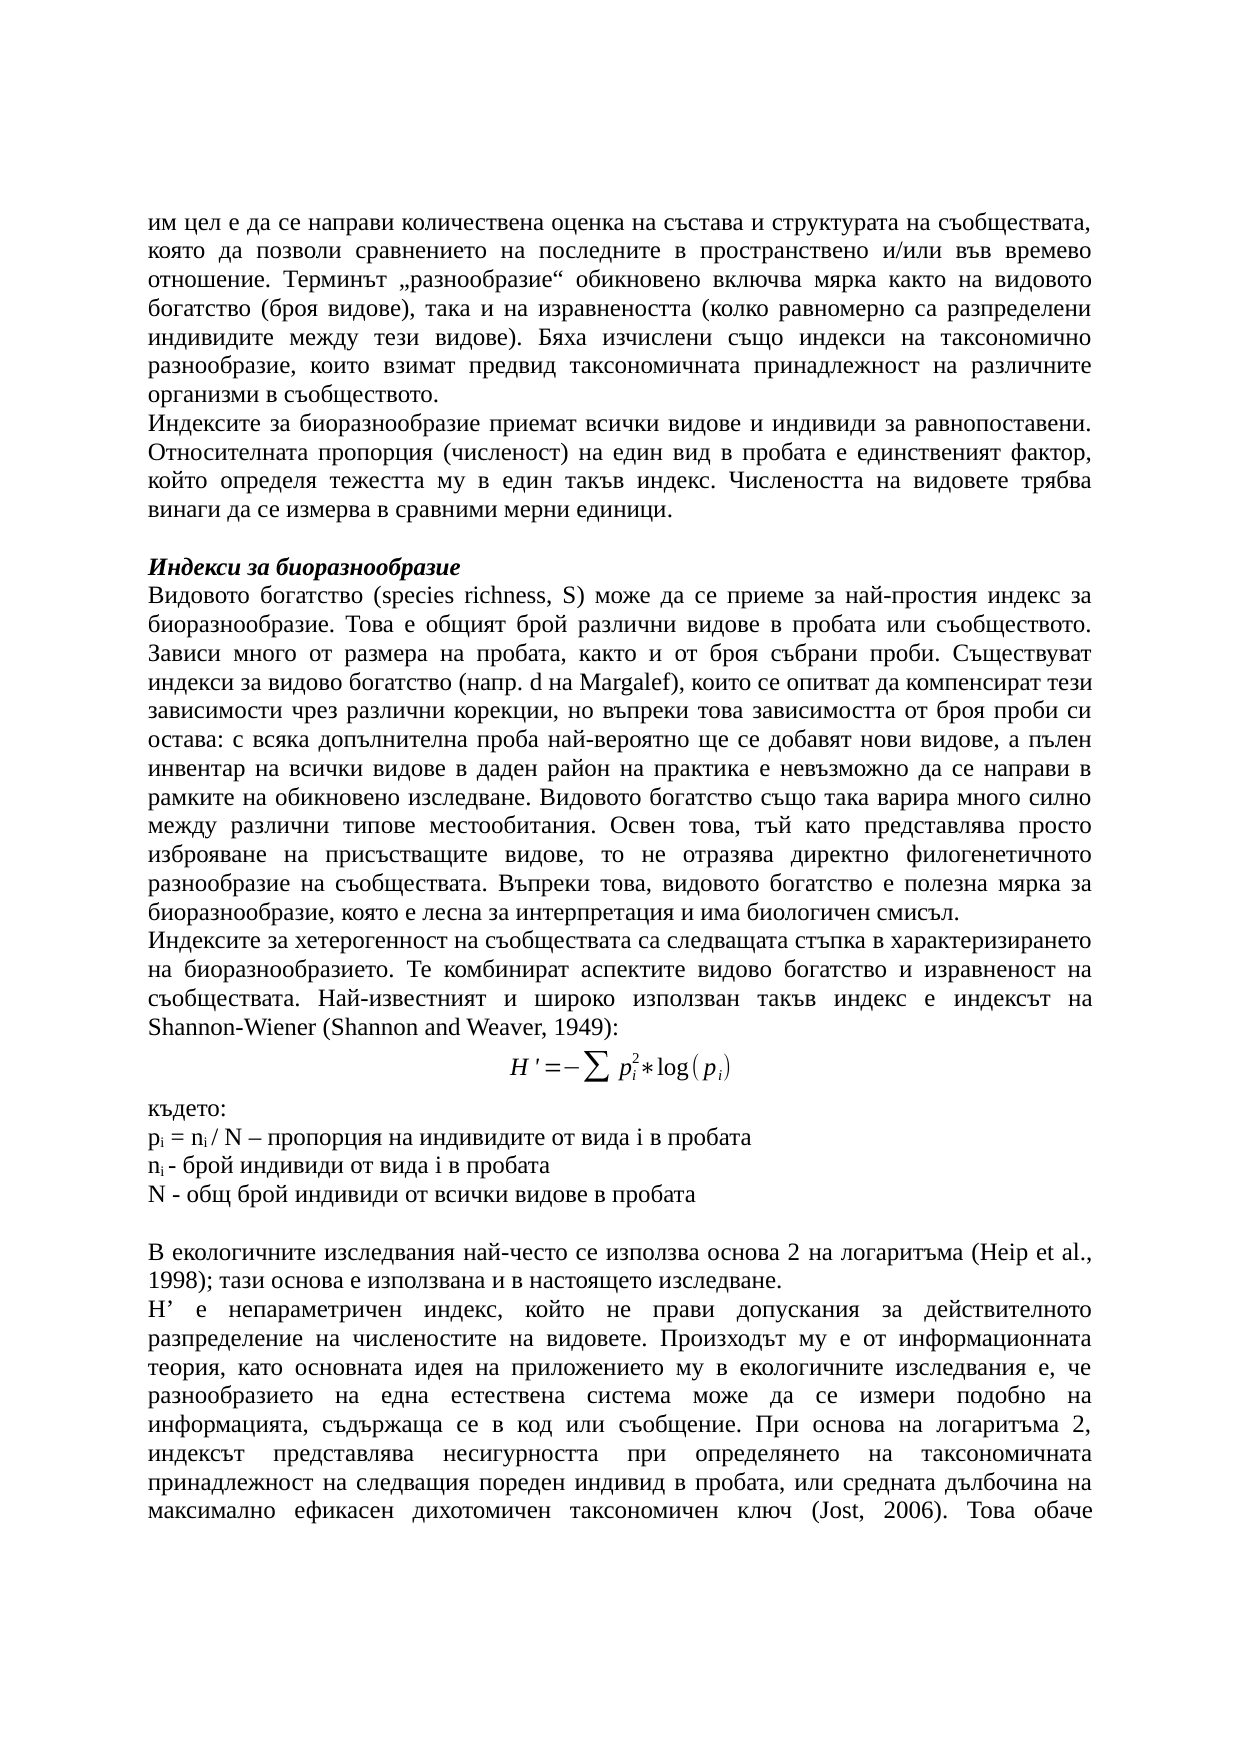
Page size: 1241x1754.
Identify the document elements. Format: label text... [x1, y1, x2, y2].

text Индексите за хетерогенност на съобществата са следващата стъпка в характеризирането на биоразнообразието. Те комбинират аспектите видово богатство и изравненост на съобществата. Най-известният и широко използван такъв индекс е индексът на Shannon-Wiener (Shannon and Weaver, 1949): [148, 925, 1093, 1040]
text им цел е да се направи количествена оценка на състава и структурата на съобществата, която да позволи сравнението на последните в пространствено и/или във времево отношение. Терминът „разнообразие“ обикновено включва мярка както на видовото богатство (броя видове), така и на изравнеността (колко равномерно са разпределени индивидите между тези видове). Бяха изчислени също индекси на таксономично разнообразие, които взимат предвид таксономичната принадлежност на различните организми в съобществото. [148, 207, 1093, 408]
text Индексите за биоразнообразие приемат всички видове и индивиди за равнопоставени. Относителната пропорция (численост) на един вид в пробата е единственият фактор, който определя тежестта му в един такъв индекс. Числеността на видовете трябва винаги да се измерва в сравними мерни единици. [148, 408, 1093, 523]
text Индекси за биоразнообразие [148, 552, 1093, 580]
text H’ е непараметричен индекс, който не прави допускания за действителното разпределение на численостите на видовете. Произходът му е от информационната теория, като основната идея на приложението му в екологичните изследвания е, че разнообразието на една естествена система може да се измери подобно на информацията, съдържаща се в код или съобщение. При основа на логаритъма 2, индексът представлява несигурността при определянето на таксономичната принадлежност на следващия пореден индивид в пробата, или средната дълбочина на максимално ефикасен дихотомичен таксономичен ключ (Jost, 2006). Това обаче [148, 1294, 1093, 1524]
text pi = ni / N – пропорция на индивидите от вида i в пробата ni - брой индивиди от вида i в пробата N - общ брой индивиди от всички видове в пробата [148, 1122, 1093, 1208]
text Видовото богатство (species richness, S) може да се приеме за най-простия индекс за биоразнообразие. Това е общият брой различни видове в пробата или съобществото. Зависи много от размера на пробата, както и от броя събрани проби. Съществуват индекси за видово богатство (напр. d на Margalef), които се опитват да компенсират тези зависимости чрез различни корекции, но въпреки това зависимостта от броя проби си остава: с всяка допълнителна проба най-вероятно ще се добавят нови видове, а пълен инвентар на всички видове в даден район на практика е невъзможно да се направи в рамките на обикновено изследване. Видовото богатство също така варира много силно между различни типове местообитания. Освен това, тъй като представлява просто изброяване на присъстващите видове, то не отразява директно филогенетичното разнообразие на съобществата. Въпреки това, видовото богатство е полезна мярка за биоразнообразие, която е лесна за интерпретация и има биологичен смисъл. [148, 580, 1093, 925]
text където: [148, 1093, 1093, 1122]
text В екологичните изследвания най-често се използва основа 2 на логаритъма (Heip et al., 1998); тази основа е използвана и в настоящето изследване. [148, 1237, 1093, 1294]
